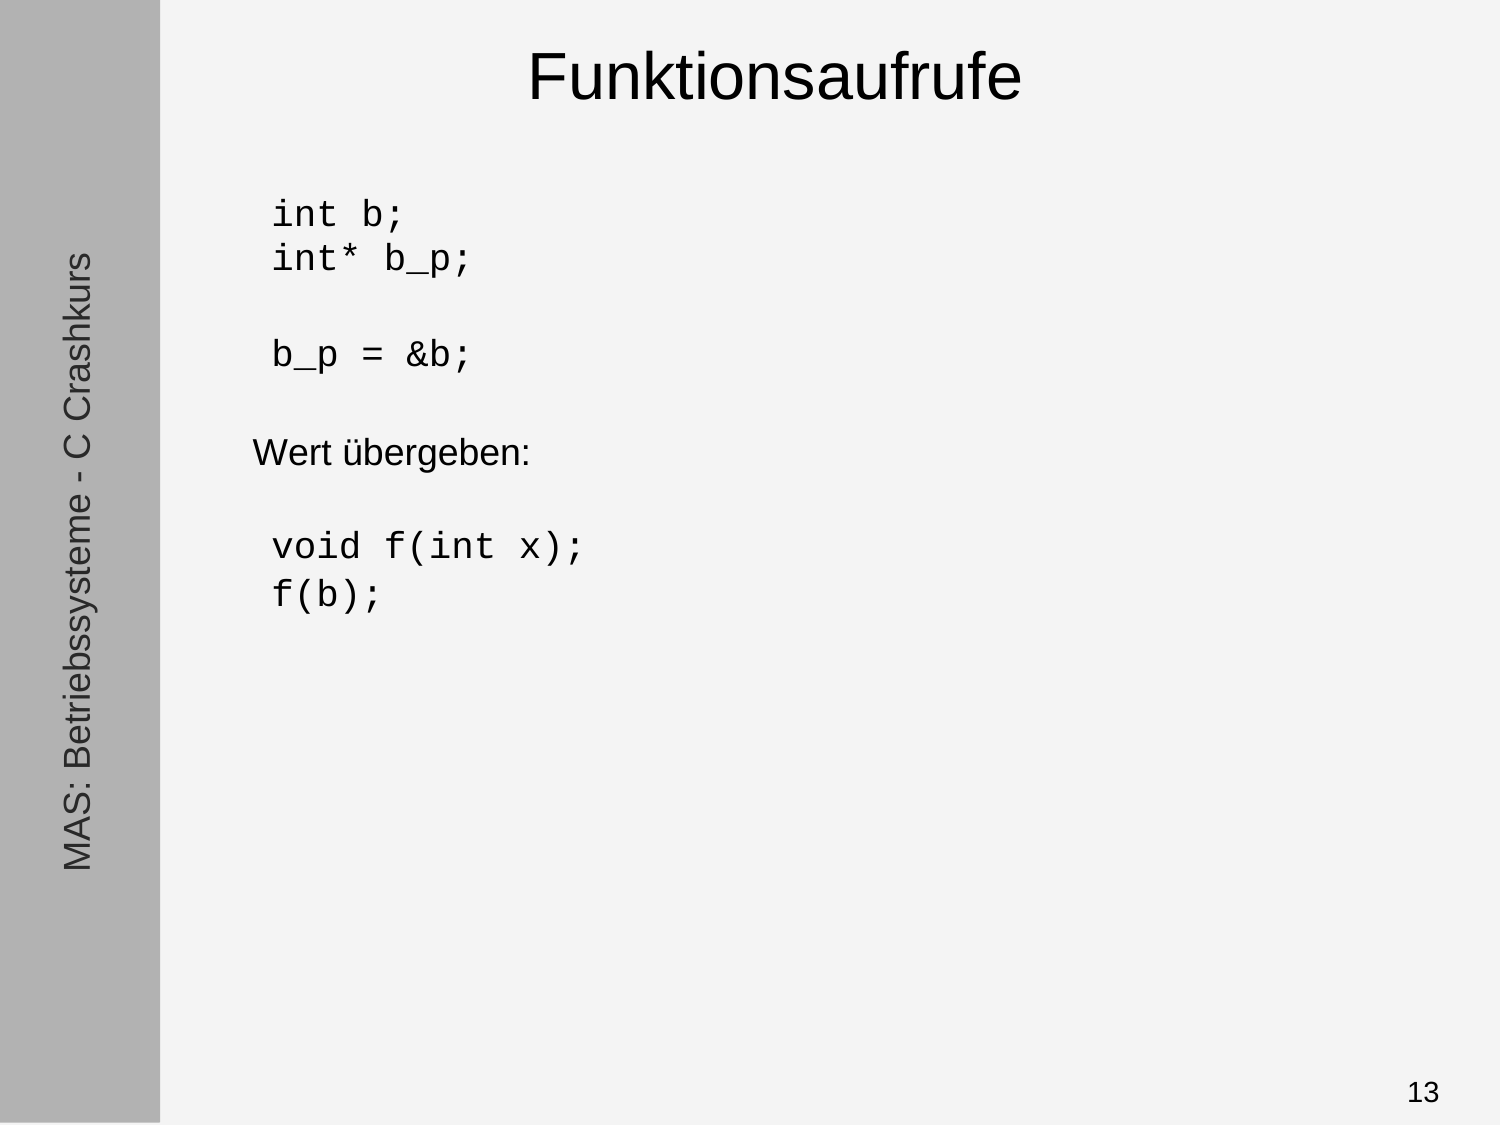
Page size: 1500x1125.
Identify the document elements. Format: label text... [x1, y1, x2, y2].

text_box [212, 162, 1460, 325]
text_box MAS: Betriebssysteme - C Crashkurs [46, 1, 125, 1124]
text_box Funktionsaufrufe [512, 27, 1040, 122]
text_box [0, 0, 160, 1122]
text_box int b; int* b_p; b_p = &b; Wert übergeben: void f(int x); f(b); [237, 187, 1447, 892]
text_box [1407, 1074, 1460, 1112]
